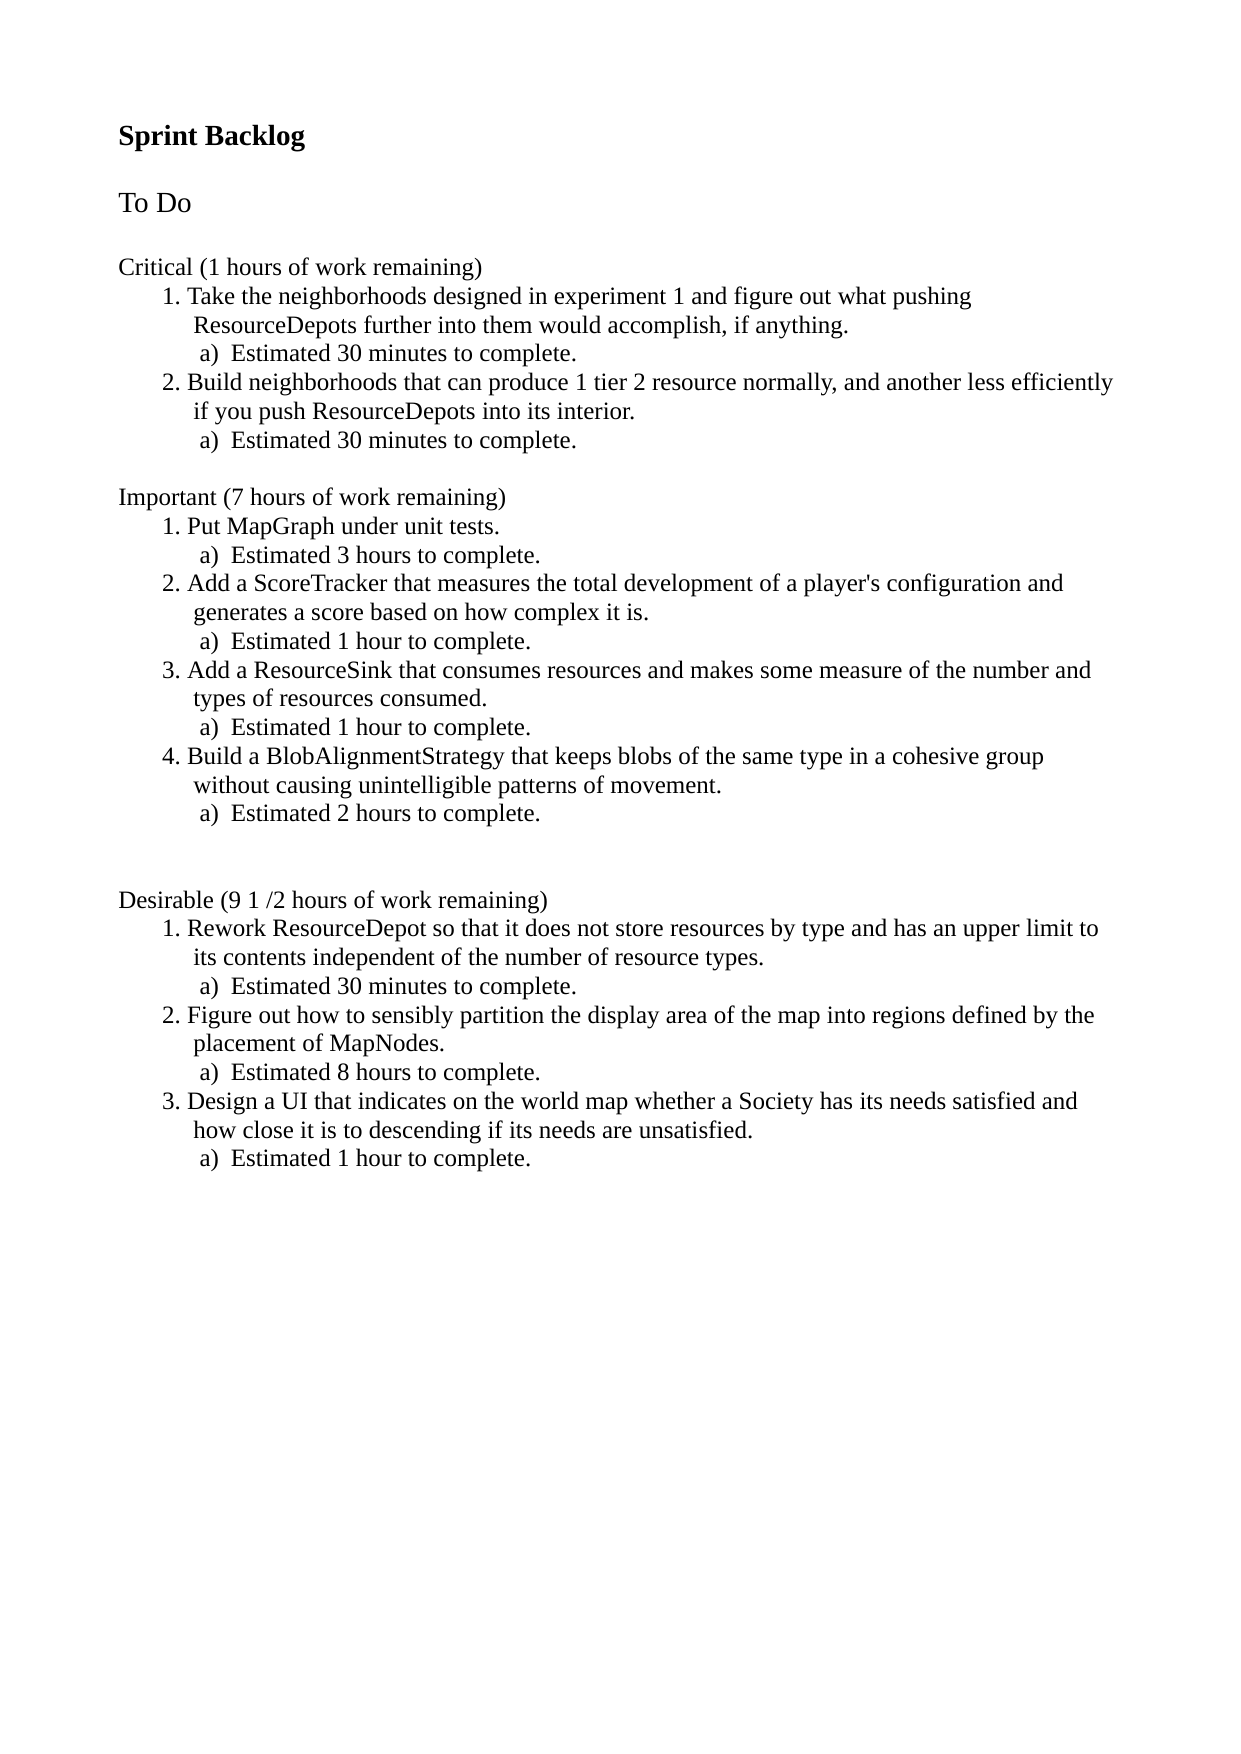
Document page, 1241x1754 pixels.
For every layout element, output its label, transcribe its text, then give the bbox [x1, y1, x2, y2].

list Take the neighborhoods designed in experiment 1 and figure out what pushing ResourceDepots further into them would accomplish, if anything. [156, 281, 1122, 338]
list Estimated 30 minutes to complete. [193, 425, 1122, 453]
text Important (7 hours of work remaining) [118, 482, 1122, 511]
list Estimated 30 minutes to complete. [193, 338, 1122, 367]
list Estimated 1 hour to complete. [193, 626, 1122, 655]
list Figure out how to sensibly partition the display area of the map into regions defined by the placement of MapNodes. [156, 1000, 1122, 1057]
list Estimated 1 hour to complete. [193, 712, 1122, 741]
text Desirable (9 1 /2 hours of work remaining) [118, 885, 1122, 913]
list Build a BlobAlignmentStrategy that keeps blobs of the same type in a cohesive group without causing unintelligible patterns of movement. [156, 741, 1122, 798]
text Sprint Backlog [118, 118, 1122, 152]
list Estimated 2 hours to complete. [193, 798, 1122, 827]
list Add a ScoreTracker that measures the total development of a player's configuration and generates a score based on how complex it is. [156, 568, 1122, 626]
list Design a UI that indicates on the world map whether a Society has its needs satisfied and how close it is to descending if its needs are unsatisfied. [156, 1086, 1122, 1143]
list Estimated 30 minutes to complete. [193, 971, 1122, 1000]
list Estimated 1 hour to complete. [193, 1143, 1122, 1172]
list Estimated 8 hours to complete. [193, 1057, 1122, 1086]
list Estimated 3 hours to complete. [193, 540, 1122, 568]
text To Do [118, 185, 1122, 219]
list Build neighborhoods that can produce 1 tier 2 resource normally, and another less efficiently if you push ResourceDepots into its interior. [156, 367, 1122, 425]
list Add a ResourceSink that consumes resources and makes some measure of the number and types of resources consumed. [156, 655, 1122, 712]
text Critical (1 hours of work remaining) [118, 252, 1122, 281]
list Rework ResourceDepot so that it does not store resources by type and has an upper limit to its contents independent of the number of resource types. [156, 913, 1122, 971]
list Put MapGraph under unit tests. [156, 511, 1122, 540]
